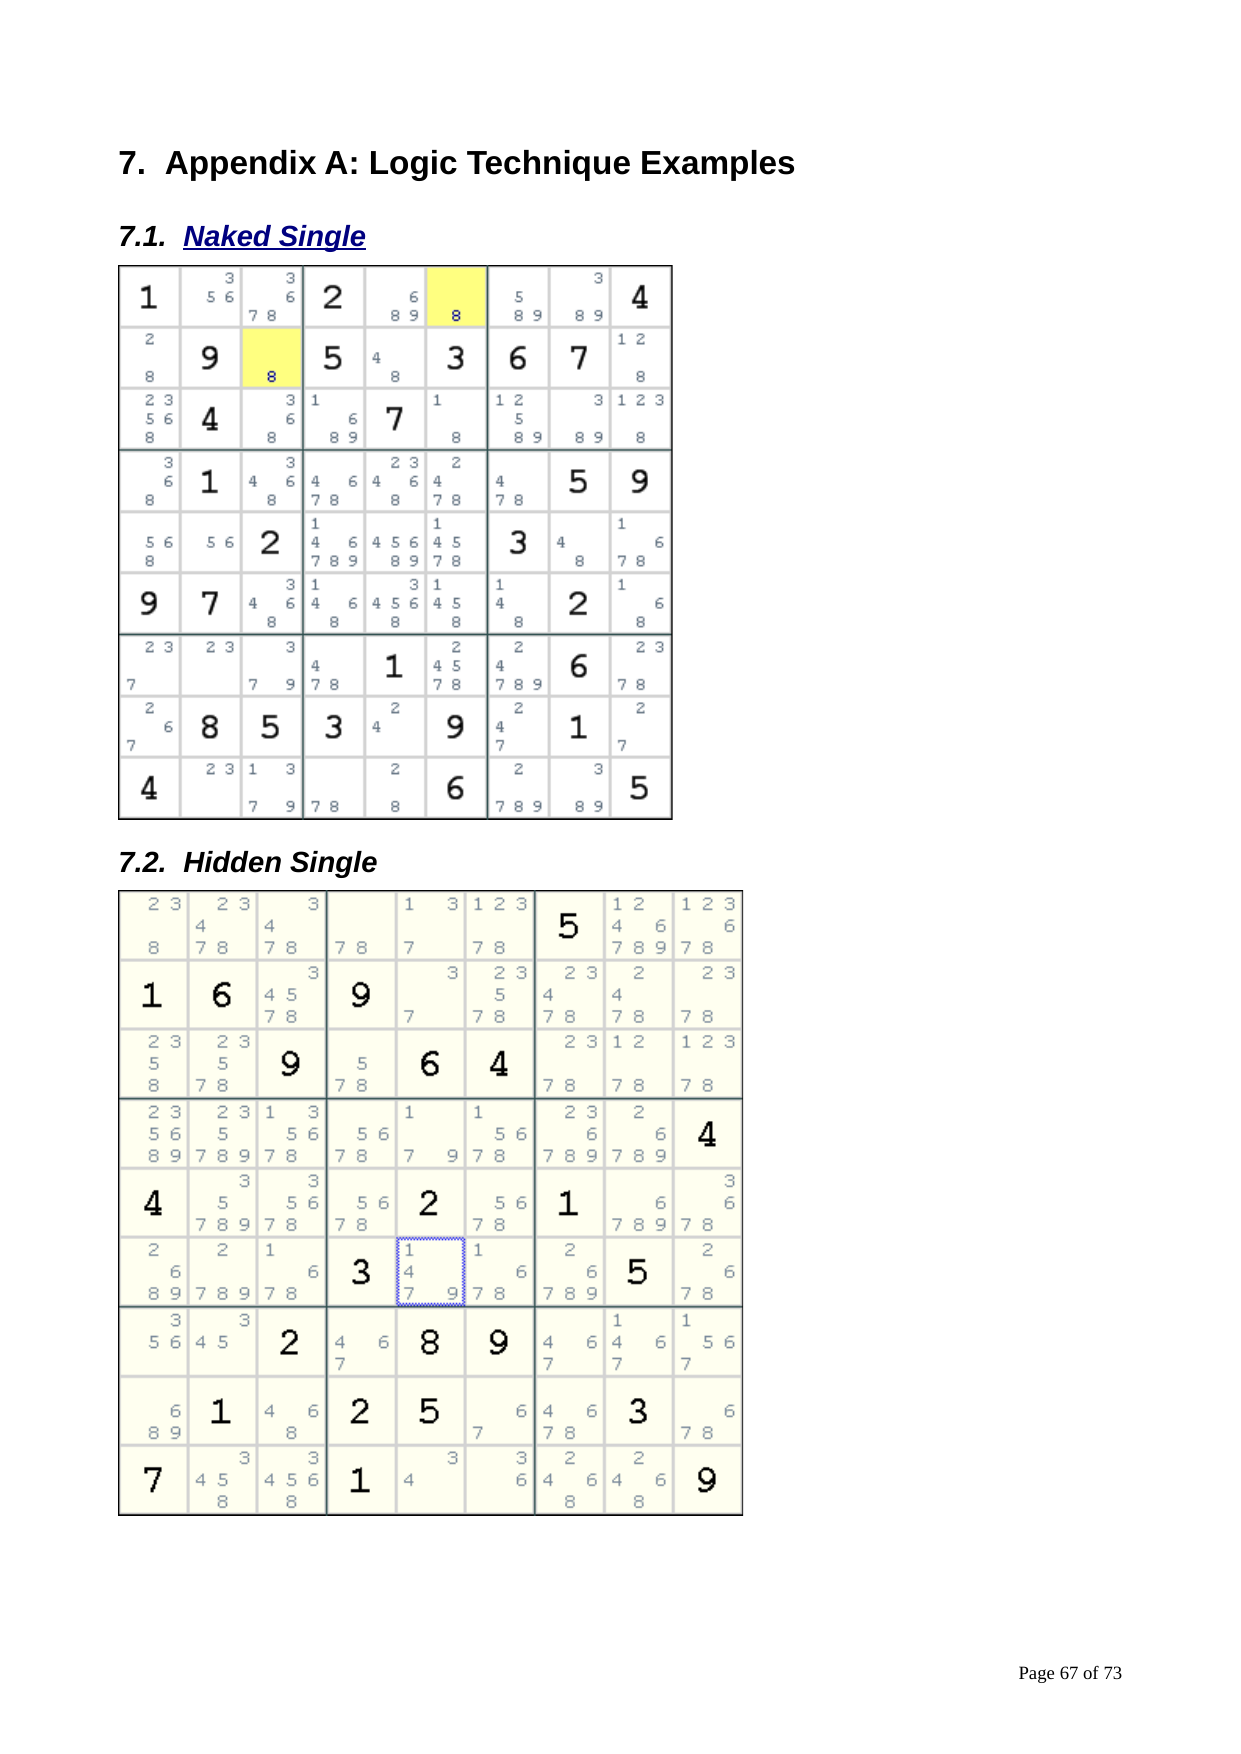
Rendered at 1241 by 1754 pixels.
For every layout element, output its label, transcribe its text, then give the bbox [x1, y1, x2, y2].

subtitle Hidden Single [118, 845, 1122, 878]
subtitle Naked Single [118, 219, 1122, 253]
picture [118, 890, 744, 1516]
subtitle Appendix A: Logic Technique Examples [118, 143, 1122, 182]
picture [118, 265, 673, 820]
